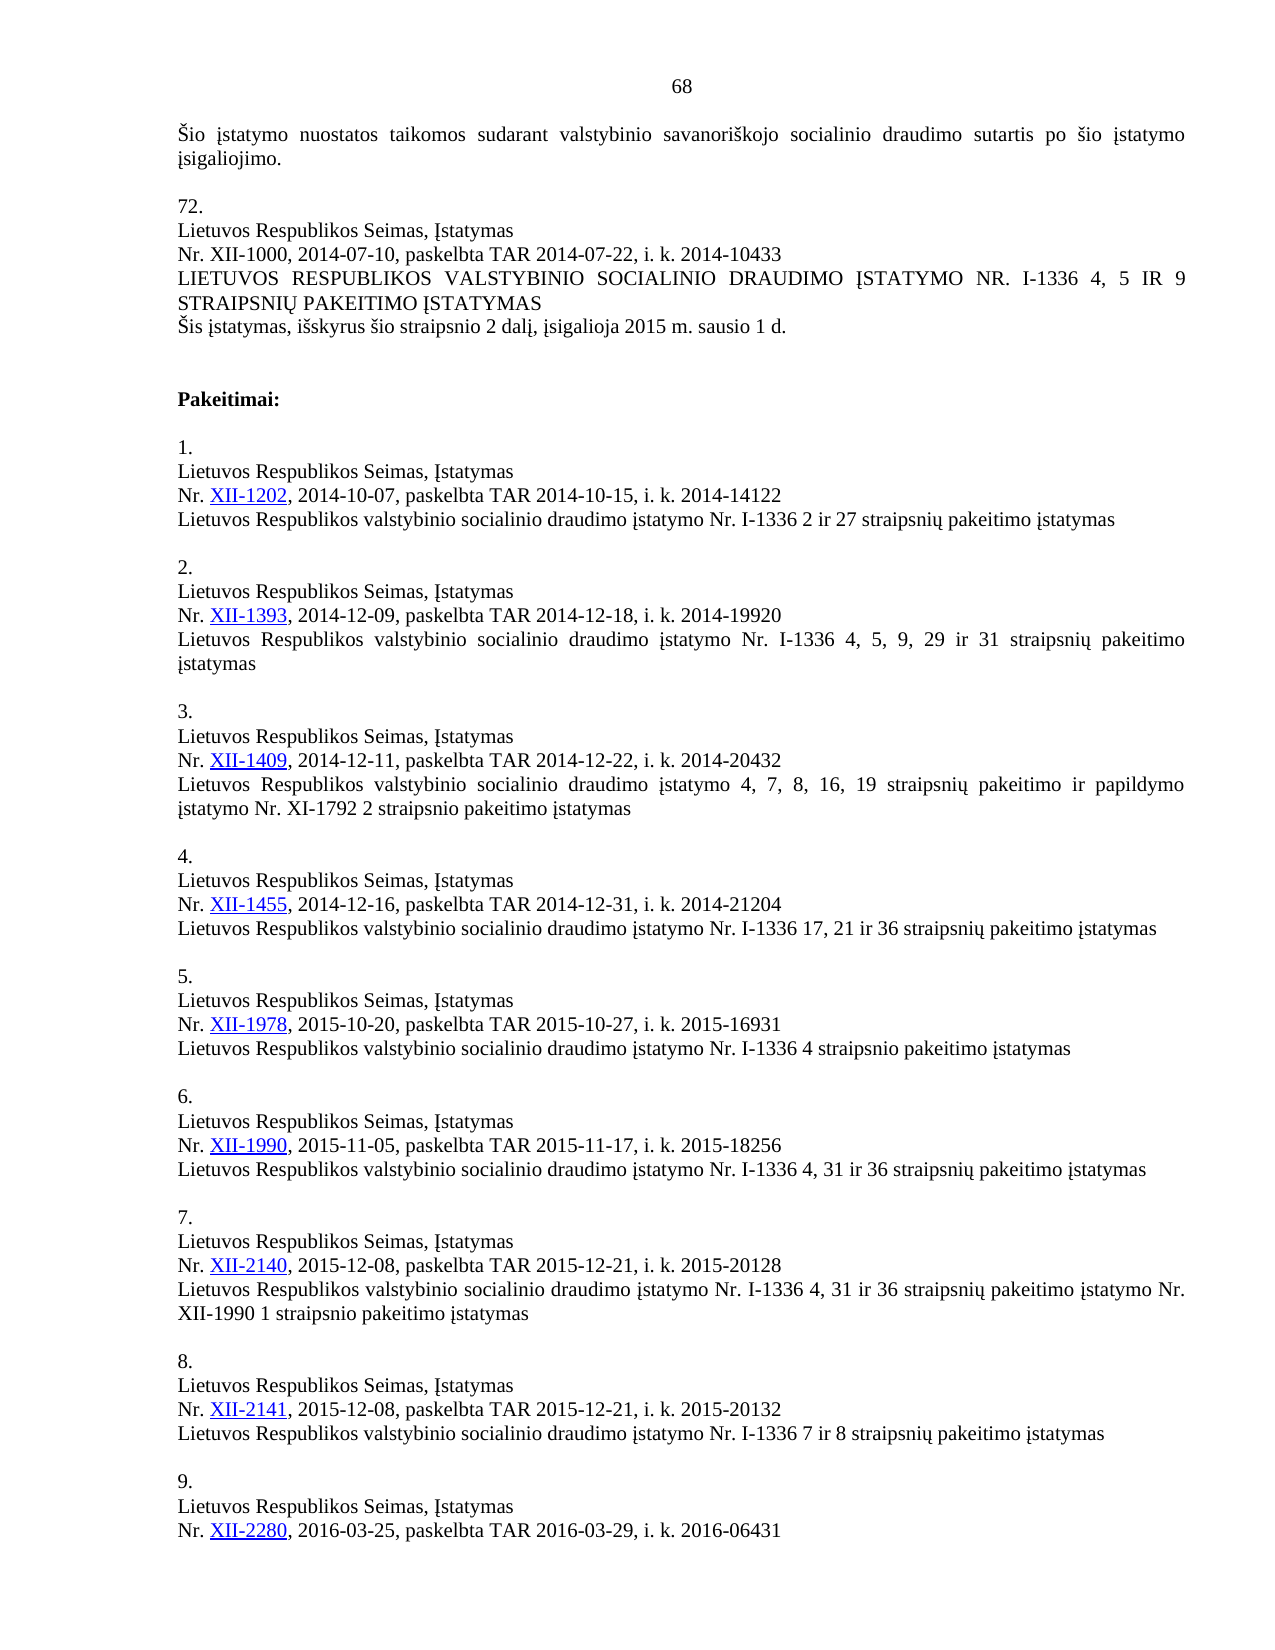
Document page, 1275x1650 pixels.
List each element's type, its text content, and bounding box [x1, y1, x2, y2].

text Lietuvos Respublikos valstybinio socialinio draudimo įstatymo Nr. I-1336 4, 5, 9, 29 ir 31 straipsnių pakeitimo įstatymas [177, 627, 1186, 675]
text Nr. XII-1393, 2014-12-09, paskelbta TAR 2014-12-18, i. k. 2014-19920 [177, 603, 1186, 627]
text Lietuvos Respublikos valstybinio socialinio draudimo įstatymo Nr. I-1336 4 straipsnio pakeitimo įstatymas [177, 1036, 1186, 1060]
text LIETUVOS RESPUBLIKOS VALSTYBINIO SOCIALINIO DRAUDIMO ĮSTATYMO NR. I-1336 4, 5 IR 9 STRAIPSNIŲ PAKEITIMO ĮSTATYMAS [177, 266, 1186, 314]
text Lietuvos Respublikos valstybinio socialinio draudimo įstatymo Nr. I-1336 4, 31 ir 36 straipsnių pakeitimo įstatymo Nr. XII-1990 1 straipsnio pakeitimo įstatymas [177, 1277, 1186, 1325]
text Lietuvos Respublikos valstybinio socialinio draudimo įstatymo Nr. I-1336 2 ir 27 straipsnių pakeitimo įstatymas [177, 507, 1186, 531]
text Lietuvos Respublikos Seimas, Įstatymas [177, 1493, 1186, 1518]
text 6. [177, 1084, 1186, 1108]
text 2. [177, 555, 1186, 579]
text Lietuvos Respublikos valstybinio socialinio draudimo įstatymo Nr. I-1336 4, 31 ir 36 straipsnių pakeitimo įstatymas [177, 1157, 1186, 1181]
text 1. [177, 435, 1186, 459]
text Pakeitimai: [177, 387, 1186, 411]
text Lietuvos Respublikos Seimas, Įstatymas [177, 579, 1186, 603]
text Lietuvos Respublikos Seimas, Įstatymas [177, 723, 1186, 748]
text Lietuvos Respublikos Seimas, Įstatymas [177, 1373, 1186, 1397]
text Lietuvos Respublikos Seimas, Įstatymas [177, 868, 1186, 892]
text 3. [177, 699, 1186, 723]
text Nr. XII-1978, 2015-10-20, paskelbta TAR 2015-10-27, i. k. 2015-16931 [177, 1012, 1186, 1036]
text Nr. XII-1000, 2014-07-10, paskelbta TAR 2014-07-22, i. k. 2014-10433 [177, 242, 1186, 266]
text Nr. XII-1990, 2015-11-05, paskelbta TAR 2015-11-17, i. k. 2015-18256 [177, 1133, 1186, 1157]
text 4. [177, 844, 1186, 868]
text Lietuvos Respublikos valstybinio socialinio draudimo įstatymo Nr. I-1336 17, 21 ir 36 straipsnių pakeitimo įstatymas [177, 916, 1186, 940]
text Lietuvos Respublikos Seimas, Įstatymas [177, 218, 1186, 242]
text 8. [177, 1349, 1186, 1373]
text Lietuvos Respublikos valstybinio socialinio draudimo įstatymo 4, 7, 8, 16, 19 straipsnių pakeitimo ir papildymo įstatymo Nr. XI-1792 2 straipsnio pakeitimo įstatymas [177, 772, 1186, 820]
text 9. [177, 1469, 1186, 1493]
text Lietuvos Respublikos valstybinio socialinio draudimo įstatymo Nr. I-1336 7 ir 8 straipsnių pakeitimo įstatymas [177, 1421, 1186, 1445]
text Lietuvos Respublikos Seimas, Įstatymas [177, 459, 1186, 483]
text Lietuvos Respublikos Seimas, Įstatymas [177, 988, 1186, 1012]
text Nr. XII-1409, 2014-12-11, paskelbta TAR 2014-12-22, i. k. 2014-20432 [177, 748, 1186, 772]
text 72. [177, 194, 1186, 218]
text Nr. XII-1455, 2014-12-16, paskelbta TAR 2014-12-31, i. k. 2014-21204 [177, 892, 1186, 916]
text Šis įstatymas, išskyrus šio straipsnio 2 dalį, įsigalioja 2015 m. sausio 1 d. [177, 314, 1187, 338]
text Lietuvos Respublikos Seimas, Įstatymas [177, 1229, 1186, 1253]
text Nr. XII-1202, 2014-10-07, paskelbta TAR 2014-10-15, i. k. 2014-14122 [177, 483, 1186, 507]
text Šio įstatymo nuostatos taikomos sudarant valstybinio savanoriškojo socialinio draudimo sutartis po šio įstatymo įsigaliojimo. [177, 122, 1187, 170]
text Lietuvos Respublikos Seimas, Įstatymas [177, 1108, 1186, 1133]
text Nr. XII-2280, 2016-03-25, paskelbta TAR 2016-03-29, i. k. 2016-06431 [177, 1518, 1186, 1542]
text 5. [177, 964, 1186, 988]
text 7. [177, 1205, 1186, 1229]
text Nr. XII-2141, 2015-12-08, paskelbta TAR 2015-12-21, i. k. 2015-20132 [177, 1397, 1186, 1421]
text Nr. XII-2140, 2015-12-08, paskelbta TAR 2015-12-21, i. k. 2015-20128 [177, 1253, 1186, 1277]
